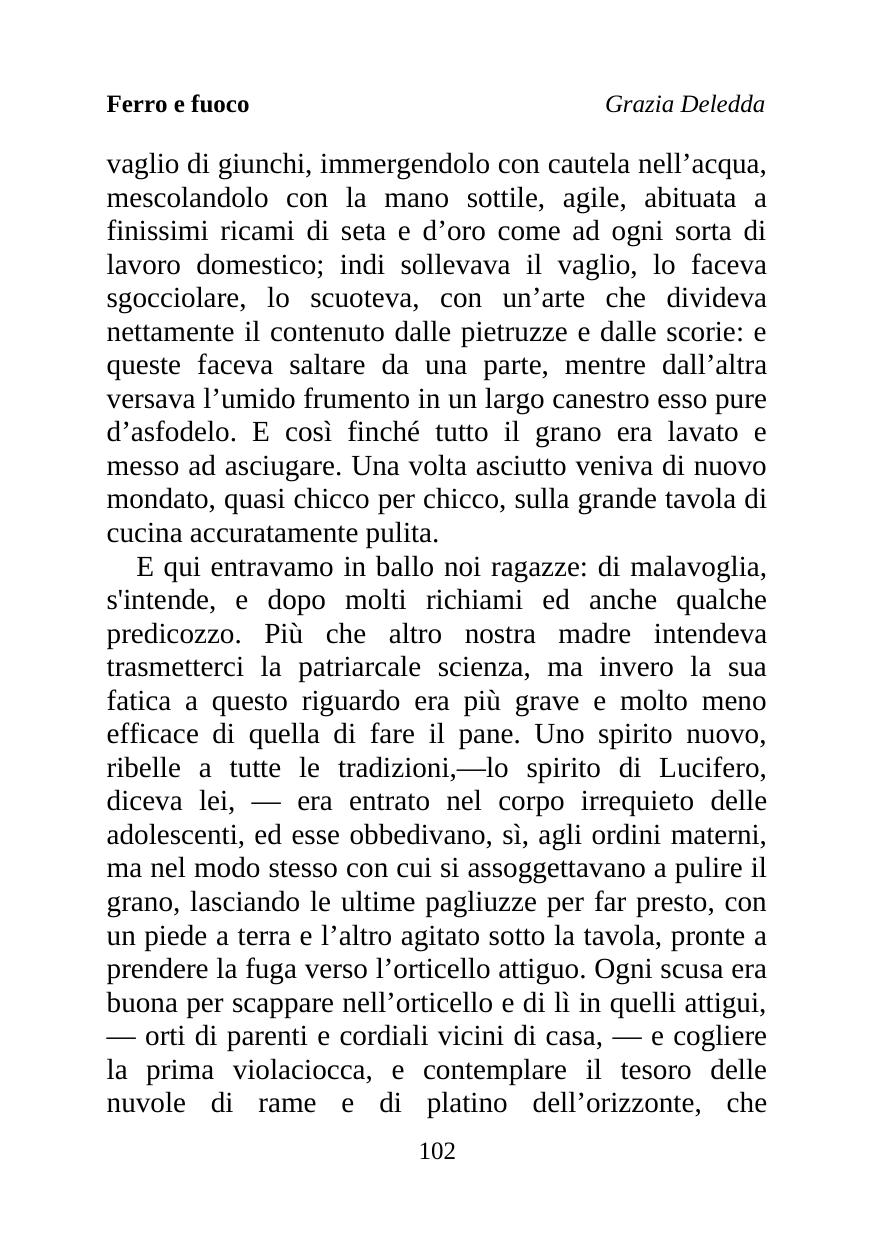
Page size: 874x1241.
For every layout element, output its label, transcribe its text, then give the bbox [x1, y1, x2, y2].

text E qui entravamo in ballo noi ragazze: di malavoglia, s'intende, e dopo molti richiami ed anche qualche predicozzo. Più che altro nostra madre intendeva trasmetterci la patriarcale scienza, ma invero la sua fatica a questo riguardo era più grave e molto meno efficace di quella di fare il pane. Uno spirito nuovo, ribelle a tutte le tradizioni,—lo spirito di Lucifero, diceva lei, — era entrato nel corpo irrequieto delle adolescenti, ed esse obbedivano, sì, agli ordini materni, ma nel modo stesso con cui si assoggettavano a pulire il grano, lasciando le ultime pagliuzze per far presto, con un piede a terra e l’altro agitato sotto la tavola, pronte a prendere la fuga verso l’orticello attiguo. Ogni scusa era buona per scappare nell’orticello e di lì in quelli attigui, — orti di parenti e cordiali vicini di casa, — e cogliere la prima violaciocca, e contemplare il tesoro delle nuvole di rame e di platino dell’orizzonte, che [106, 549, 768, 1119]
text vaglio di giunchi, immergendolo con cautela nell’acqua, mescolandolo con la mano sottile, agile, abituata a finissimi ricami di seta e d’oro come ad ogni sorta di lavoro domestico; indi sollevava il vaglio, lo faceva sgocciolare, lo scuoteva, con un’arte che divideva nettamente il contenuto dalle pietruzze e dalle scorie: e queste faceva saltare da una parte, mentre dall’altra versava l’umido frumento in un largo canestro esso pure d’asfodelo. E così finché tutto il grano era lavato e messo ad asciugare. Una volta asciutto veniva di nuovo mondato, quasi chicco per chicco, sulla grande tavola di cucina accuratamente pulita. [106, 146, 768, 549]
